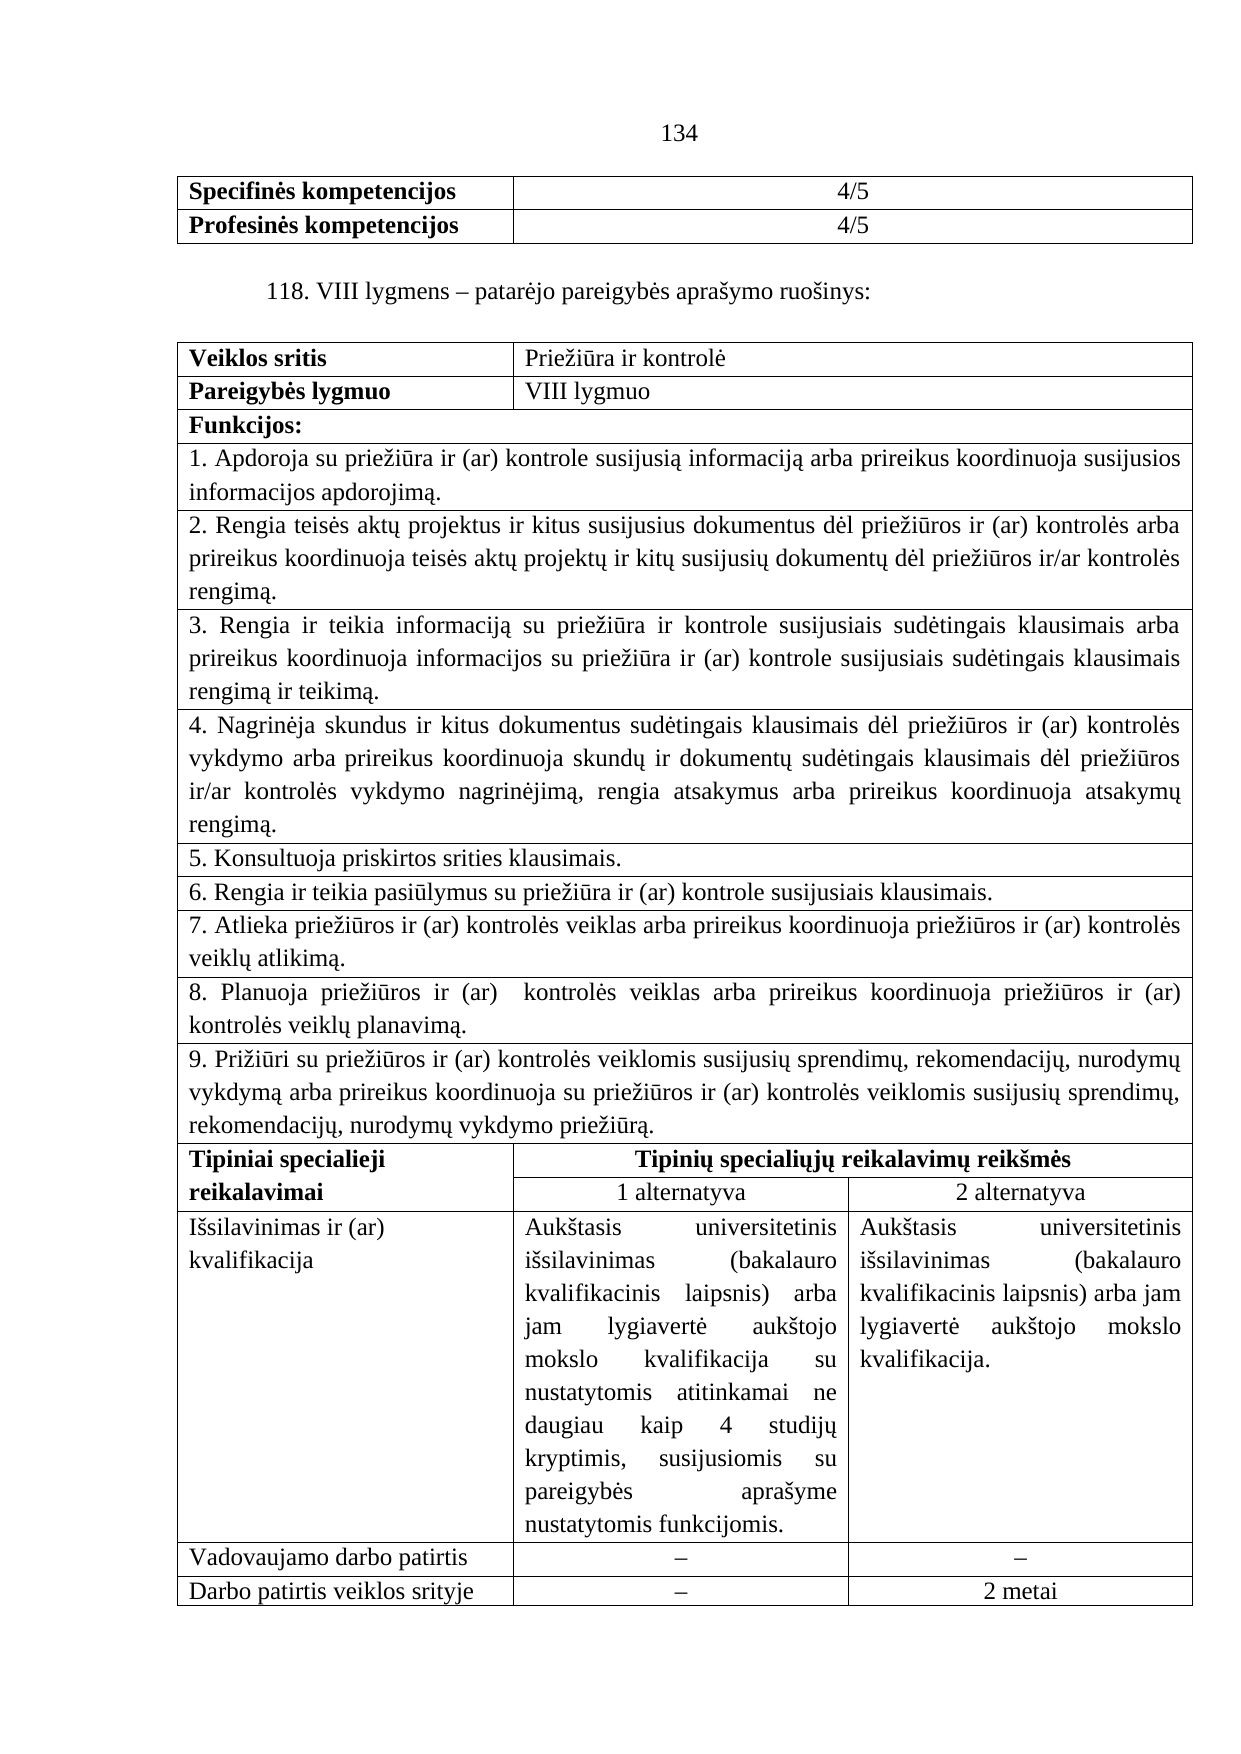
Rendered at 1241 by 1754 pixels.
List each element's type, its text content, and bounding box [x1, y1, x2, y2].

table_cell Vadovaujamo darbo patirtis [178, 1543, 513, 1576]
table_cell 4/5 [514, 210, 1192, 243]
text 118. VIII lygmens – patarėjo pareigybės aprašymo ruošinys: [177, 276, 1181, 305]
table_cell Profesinės kompetencijos [178, 210, 513, 243]
table_cell 4. Nagrinėja skundus ir kitus dokumentus sudėtingais klausimais dėl priežiūros ir (ar) kontrolės vykdymo arba prireikus koordinuoja skundų ir dokumentų sudėtingais klausimais dėl priežiūros ir/ar kontrolės vykdymo nagrinėjimą, rengia atsakymus arba prireikus koordinuoja atsakymų rengimą. [178, 710, 1192, 842]
table_cell – [514, 1543, 848, 1576]
table_cell Tipinių specialiųjų reikalavimų reikšmės [514, 1144, 1192, 1177]
table_cell 6. Rengia ir teikia pasiūlymus su priežiūra ir (ar) kontrole susijusiais klausimais. [178, 877, 1192, 909]
table_cell Darbo patirtis veiklos srityje [178, 1577, 513, 1605]
table_header Veiklos sritis [178, 343, 513, 376]
table_cell – [514, 1577, 848, 1605]
table_cell 9. Prižiūri su priežiūros ir (ar) kontrolės veiklomis susijusių sprendimų, rekomendacijų, nurodymų vykdymą arba prireikus koordinuoja su priežiūros ir (ar) kontrolės veiklomis susijusių sprendimų, rekomendacijų, nurodymų vykdymo priežiūrą. [178, 1044, 1192, 1143]
table_header Priežiūra ir kontrolė [514, 343, 1192, 376]
table_cell VIII lygmuo [514, 377, 1192, 409]
table_cell Išsilavinimas ir (ar) kvalifikacija [178, 1212, 513, 1542]
table_cell 8. Planuoja priežiūros ir (ar) kontrolės veiklas arba prireikus koordinuoja priežiūros ir (ar) kontrolės veiklų planavimą. [178, 978, 1192, 1043]
table_cell Aukštasis universitetinis išsilavinimas (bakalauro kvalifikacinis laipsnis) arba jam lygiavertė aukštojo mokslo kvalifikacija. [849, 1212, 1192, 1542]
table_cell 2. Rengia teisės aktų projektus ir kitus susijusius dokumentus dėl priežiūros ir (ar) kontrolės arba prireikus koordinuoja teisės aktų projektų ir kitų susijusių dokumentų dėl priežiūros ir/ar kontrolės rengimą. [178, 511, 1192, 609]
table_cell Funkcijos: [178, 410, 1192, 443]
table_cell Pareigybės lygmuo [178, 377, 513, 409]
table_cell Tipiniai specialieji reikalavimai [178, 1144, 513, 1211]
table_cell Aukštasis universitetinis išsilavinimas (bakalauro kvalifikacinis laipsnis) arba jam lygiavertė aukštojo mokslo kvalifikacija su nustatytomis atitinkamai ne daugiau kaip 4 studijų kryptimis, susijusiomis su pareigybės aprašyme nustatytomis funkcijomis. [514, 1212, 848, 1542]
table_cell 5. Konsultuoja priskirtos srities klausimais. [178, 844, 1192, 876]
table_cell Specifinės kompetencijos [178, 177, 513, 209]
table_cell – [849, 1543, 1192, 1576]
table_cell 3. Rengia ir teikia informaciją su priežiūra ir kontrole susijusiais sudėtingais klausimais arba prireikus koordinuoja informacijos su priežiūra ir (ar) kontrole susijusiais sudėtingais klausimais rengimą ir teikimą. [178, 610, 1192, 709]
table_cell 7. Atlieka priežiūros ir (ar) kontrolės veiklas arba prireikus koordinuoja priežiūros ir (ar) kontrolės veiklų atlikimą. [178, 911, 1192, 976]
table_cell 2 alternatyva [849, 1178, 1192, 1211]
table_cell 1 alternatyva [514, 1178, 848, 1211]
table_cell 4/5 [514, 177, 1192, 209]
table_cell 1. Apdoroja su priežiūra ir (ar) kontrole susijusią informaciją arba prireikus koordinuoja susijusios informacijos apdorojimą. [178, 444, 1192, 510]
table_cell 2 metai [849, 1577, 1192, 1605]
